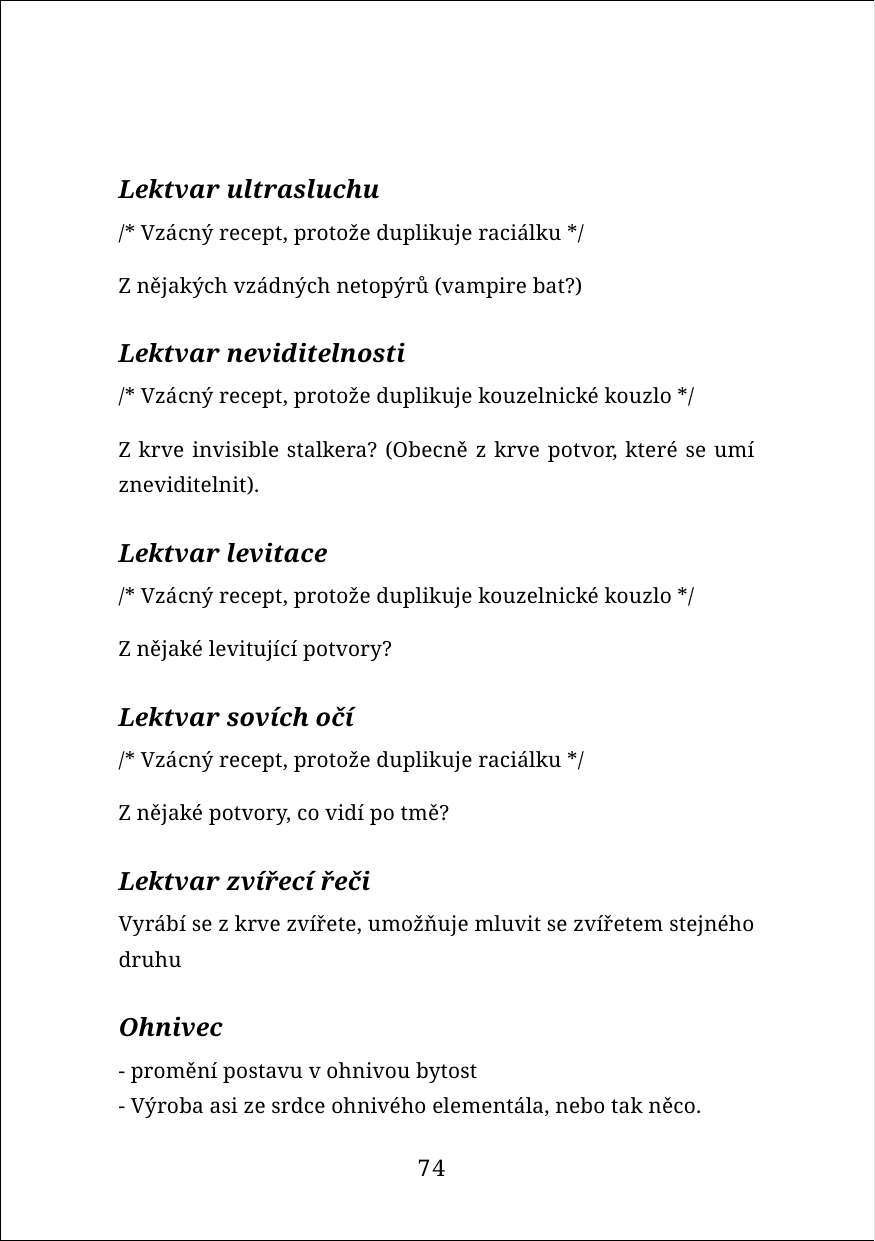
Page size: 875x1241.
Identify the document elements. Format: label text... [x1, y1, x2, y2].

subtitle Lektvar sovích očí [118, 699, 756, 733]
text /* Vzácný recept, protože duplikuje kouzelnické kouzlo */ [118, 581, 756, 610]
text Z nějakých vzádných netopýrů (vampire bat?) [118, 271, 756, 299]
text Z nějaké levitující potvory? [118, 634, 756, 663]
subtitle Ohnivec [118, 1010, 756, 1044]
text /* Vzácný recept, protože duplikuje raciálku */ [118, 218, 756, 246]
subtitle Lektvar neviditelnosti [118, 336, 756, 370]
subtitle Lektvar zvířecí řeči [118, 863, 756, 898]
text Z krve invisible stalkera? (Obecně z krve potvor, které se umí zneviditelnit). [118, 435, 756, 499]
text Z nějaké potvory, co vidí po tmě? [118, 798, 756, 827]
text - promění postavu v ohnivou bytost - Výroba asi ze srdce ohnivého elementála, nebo tak něco. [118, 1056, 756, 1120]
subtitle Lektvar levitace [118, 535, 756, 569]
text Vyrábí se z krve zvířete, umožňuje mluvit se zvířetem stejného druhu [118, 909, 756, 973]
subtitle Lektvar ultrasluchu [118, 172, 756, 206]
text /* Vzácný recept, protože duplikuje raciálku */ [118, 745, 756, 774]
text /* Vzácný recept, protože duplikuje kouzelnické kouzlo */ [118, 382, 756, 410]
